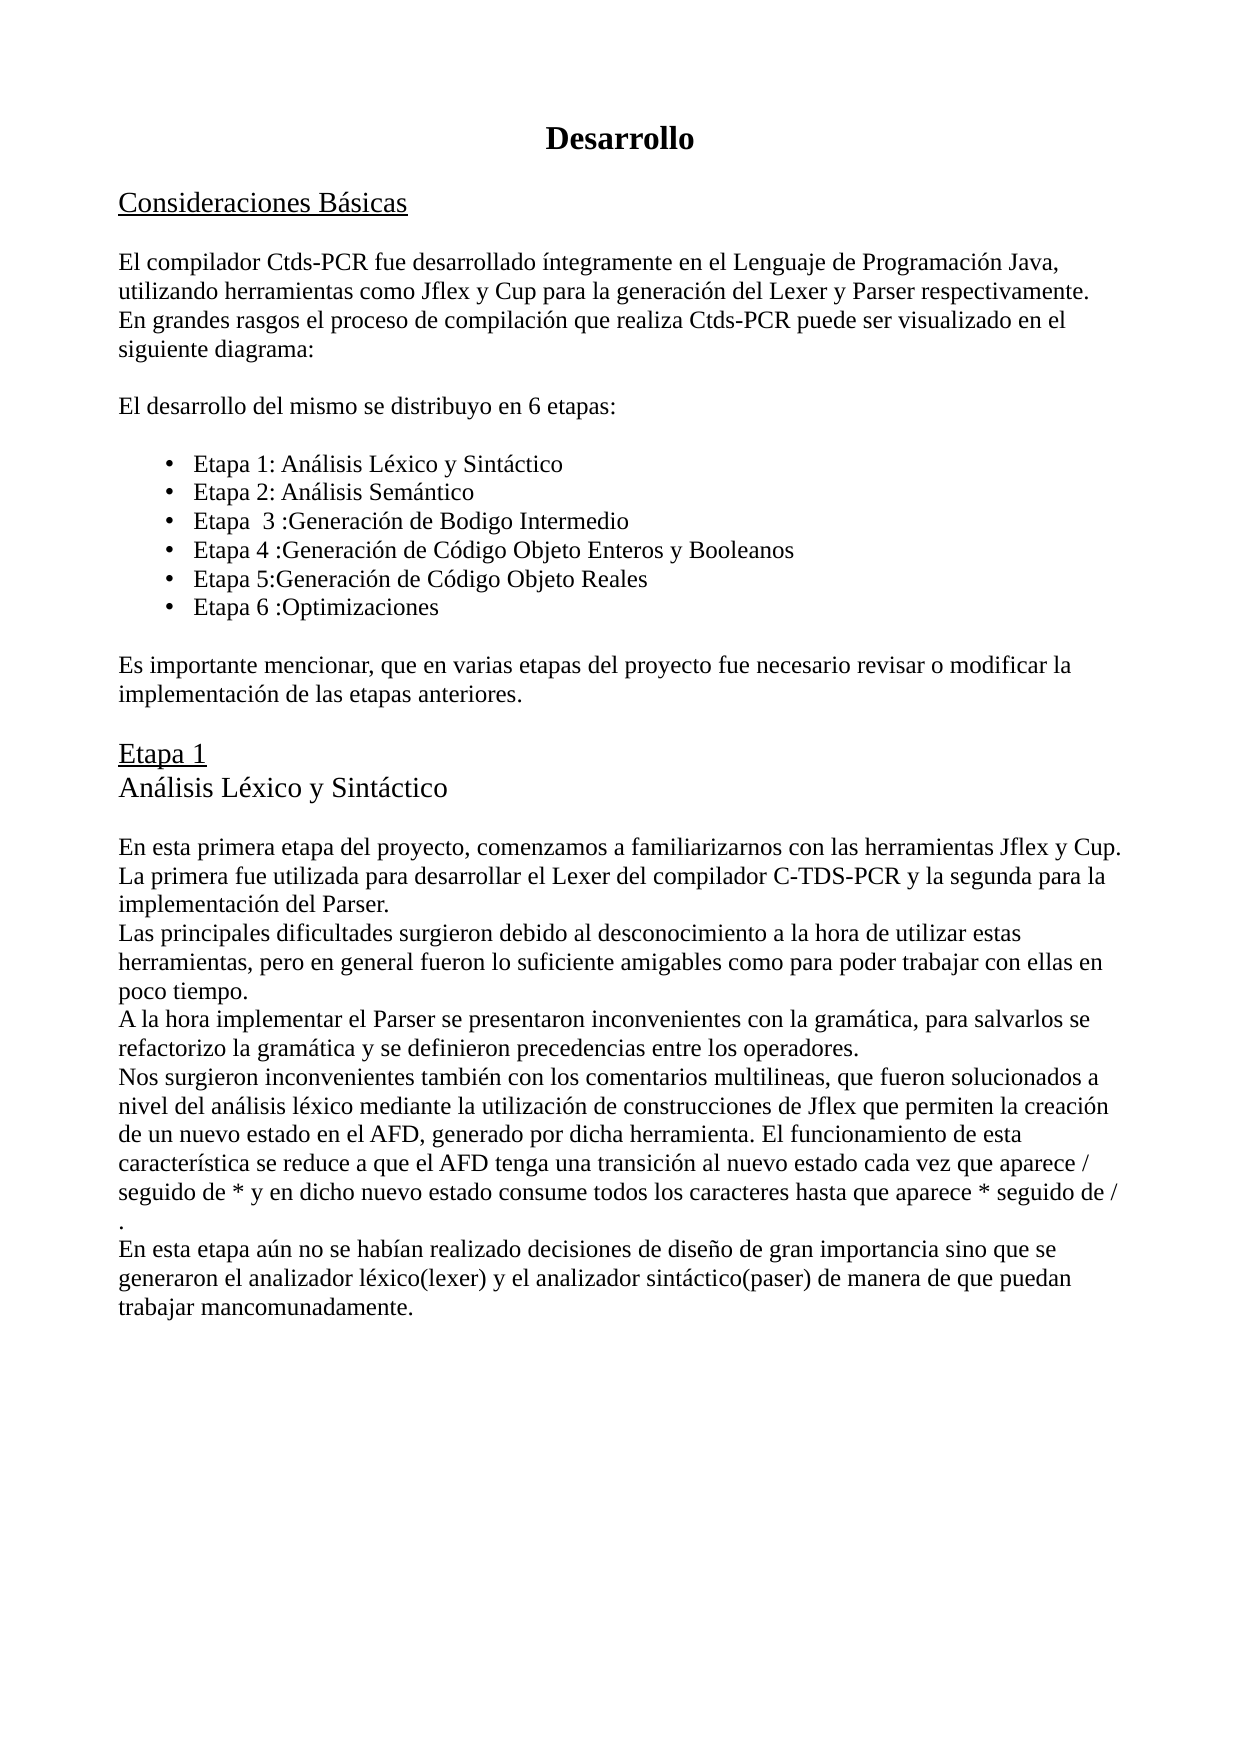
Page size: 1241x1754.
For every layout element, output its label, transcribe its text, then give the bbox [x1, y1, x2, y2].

text Desarrollo [118, 118, 1122, 156]
list Etapa 6 :Optimizaciones [165, 592, 1122, 621]
text Nos surgieron inconvenientes también con los comentarios multilineas, que fueron solucionados a nivel del análisis léxico mediante la utilización de construcciones de Jflex que permiten la creación de un nuevo estado en el AFD, generado por dicha herramienta. El funcionamiento de esta característica se reduce a que el AFD tenga una transición al nuevo estado cada vez que aparece / seguido de * y en dicho nuevo estado consume todos los caracteres hasta que aparece * seguido de / . [118, 1062, 1122, 1234]
text Es importante mencionar, que en varias etapas del proyecto fue necesario revisar o modificar la implementación de las etapas anteriores. [118, 650, 1122, 707]
text Consideraciones Básicas [118, 185, 1122, 219]
text Análisis Léxico y Sintáctico [118, 770, 1122, 803]
text En grandes rasgos el proceso de compilación que realiza Ctds-PCR puede ser visualizado en el siguiente diagrama: [118, 305, 1122, 362]
text En esta etapa aún no se habían realizado decisiones de diseño de gran importancia sino que se generaron el analizador léxico(lexer) y el analizador sintáctico(paser) de manera de que puedan trabajar mancomunadamente. [118, 1234, 1122, 1321]
list Etapa 5:Generación de Código Objeto Reales [165, 564, 1122, 592]
text Las principales dificultades surgieron debido al desconocimiento a la hora de utilizar estas herramientas, pero en general fueron lo suficiente amigables como para poder trabajar con ellas en poco tiempo. [118, 918, 1122, 1004]
text A la hora implementar el Parser se presentaron inconvenientes con la gramática, para salvarlos se refactorizo la gramática y se definieron precedencias entre los operadores. [118, 1004, 1122, 1062]
list Etapa 4 :Generación de Código Objeto Enteros y Booleanos [165, 535, 1122, 564]
list Etapa 1: Análisis Léxico y Sintáctico [165, 449, 1122, 477]
text Etapa 1 [118, 736, 1122, 770]
text En esta primera etapa del proyecto, comenzamos a familiarizarnos con las herramientas Jflex y Cup. La primera fue utilizada para desarrollar el Lexer del compilador C-TDS-PCR y la segunda para la implementación del Parser. [118, 832, 1122, 918]
list Etapa 3 :Generación de Bodigo Intermedio [165, 506, 1122, 535]
text El desarrollo del mismo se distribuyo en 6 etapas: [118, 391, 1122, 420]
text El compilador Ctds-PCR fue desarrollado íntegramente en el Lenguaje de Programación Java, utilizando herramientas como Jflex y Cup para la generación del Lexer y Parser respectivamente. [118, 247, 1122, 305]
list Etapa 2: Análisis Semántico [165, 477, 1122, 506]
